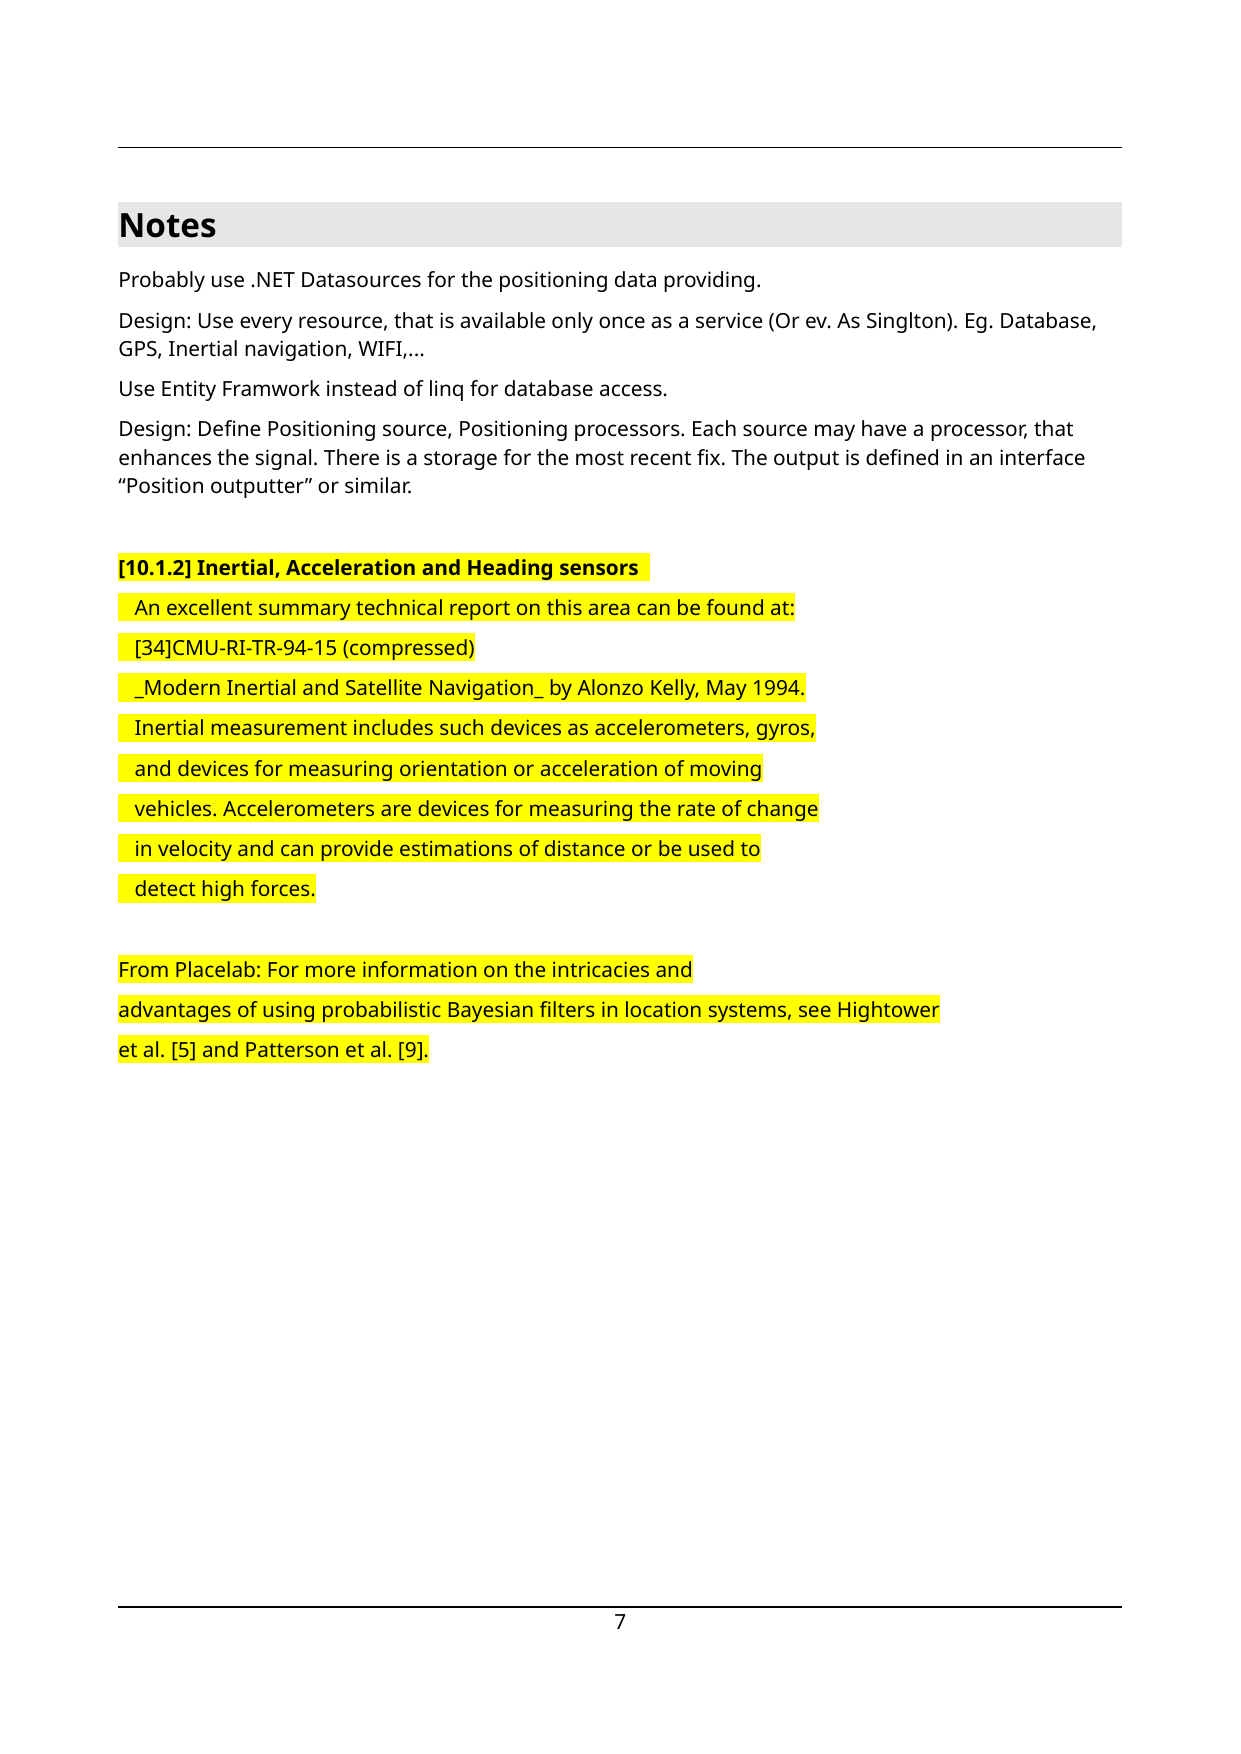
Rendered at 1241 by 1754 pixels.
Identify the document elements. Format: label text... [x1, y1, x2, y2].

text An excellent summary technical report on this area can be found at: [118, 593, 1122, 621]
subtitle Notes [118, 202, 1122, 247]
text [10.1.2] Inertial, Acceleration and Heading sensors [118, 553, 1122, 581]
text Design: Use every resource, that is available only once as a service (Or ev. As Singlton). Eg. Database, GPS, Inertial navigation, WIFI,... [118, 306, 1122, 363]
text Inertial measurement includes such devices as accelerometers, gyros, [118, 713, 1122, 742]
text Probably use .NET Datasources for the positioning data providing. [118, 266, 1122, 294]
text Design: Define Positioning source, Positioning processors. Each source may have a processor, that enhances the signal. There is a storage for the most recent fix. The output is defined in an interface “Position outputter” or similar. [118, 414, 1122, 500]
text Use Entity Framwork instead of linq for database access. [118, 374, 1122, 403]
text [34]CMU-RI-TR-94-15 (compressed) [118, 633, 1122, 661]
text et al. [5] and Patterson et al. [9]. [118, 1035, 1122, 1063]
text vehicles. Accelerometers are devices for measuring the rate of change [118, 794, 1122, 822]
text _Modern Inertial and Satellite Navigation_ by Alonzo Kelly, May 1994. [118, 673, 1122, 702]
text advantages of using probabilistic Bayesian filters in location systems, see Hightower [118, 995, 1122, 1023]
text detect high forces. [118, 874, 1122, 903]
text in velocity and can provide estimations of distance or be used to [118, 834, 1122, 862]
text and devices for measuring orientation or acceleration of moving [118, 754, 1122, 782]
text From Placelab: For more information on the intricacies and [118, 955, 1122, 983]
